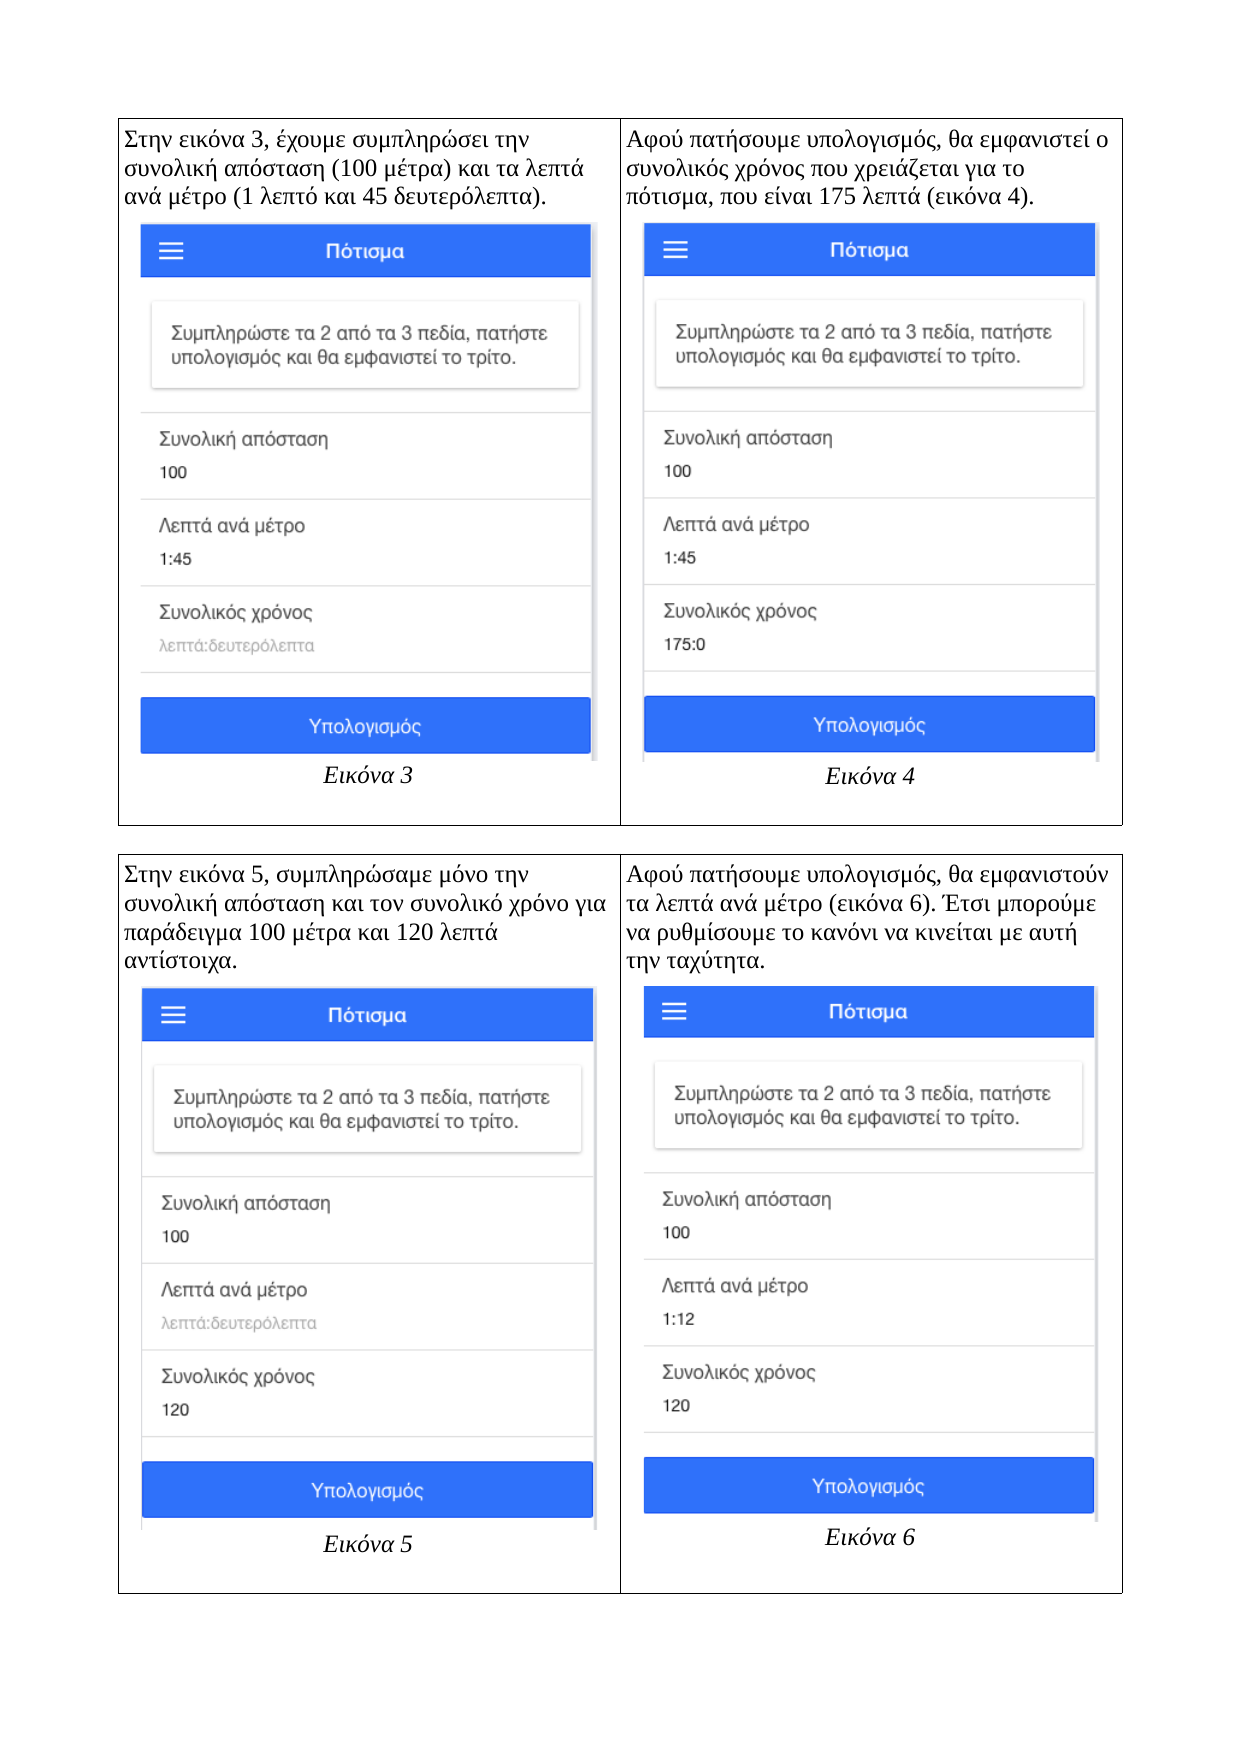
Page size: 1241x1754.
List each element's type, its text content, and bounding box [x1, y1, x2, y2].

picture [140, 222, 598, 761]
table_header Αφού πατήσουμε υπολογισμός, θα εμφανιστούν τα λεπτά ανά μέτρο (εικόνα 6). Έτσι μπορούμε να ρυθμίσουμε το κανόνι να κινείται με αυτή την ταχύτητα. [621, 855, 1122, 1592]
picture [642, 222, 1100, 762]
table_header Στην εικόνα 5, συμπληρώσαμε μόνο την συνολική απόσταση και τον συνολικό χρόνο για παράδειγμα 100 μέτρα και 120 λεπτά αντίστοιχα. [119, 855, 620, 1592]
table_header Αφού πατήσουμε υπολογισμός, θα εμφανιστεί ο συνολικός χρόνος που χρειάζεται για το πότισμα, που είναι 175 λεπτά (εικόνα 4). [621, 119, 1122, 825]
table_header Στην εικόνα 3, έχουμε συμπληρώσει την συνολική απόσταση (100 μέτρα) και τα λεπτά ανά μέτρο (1 λεπτό και 45 δευτερόλεπτα). [119, 119, 620, 825]
picture [141, 986, 598, 1530]
picture [643, 986, 1099, 1522]
